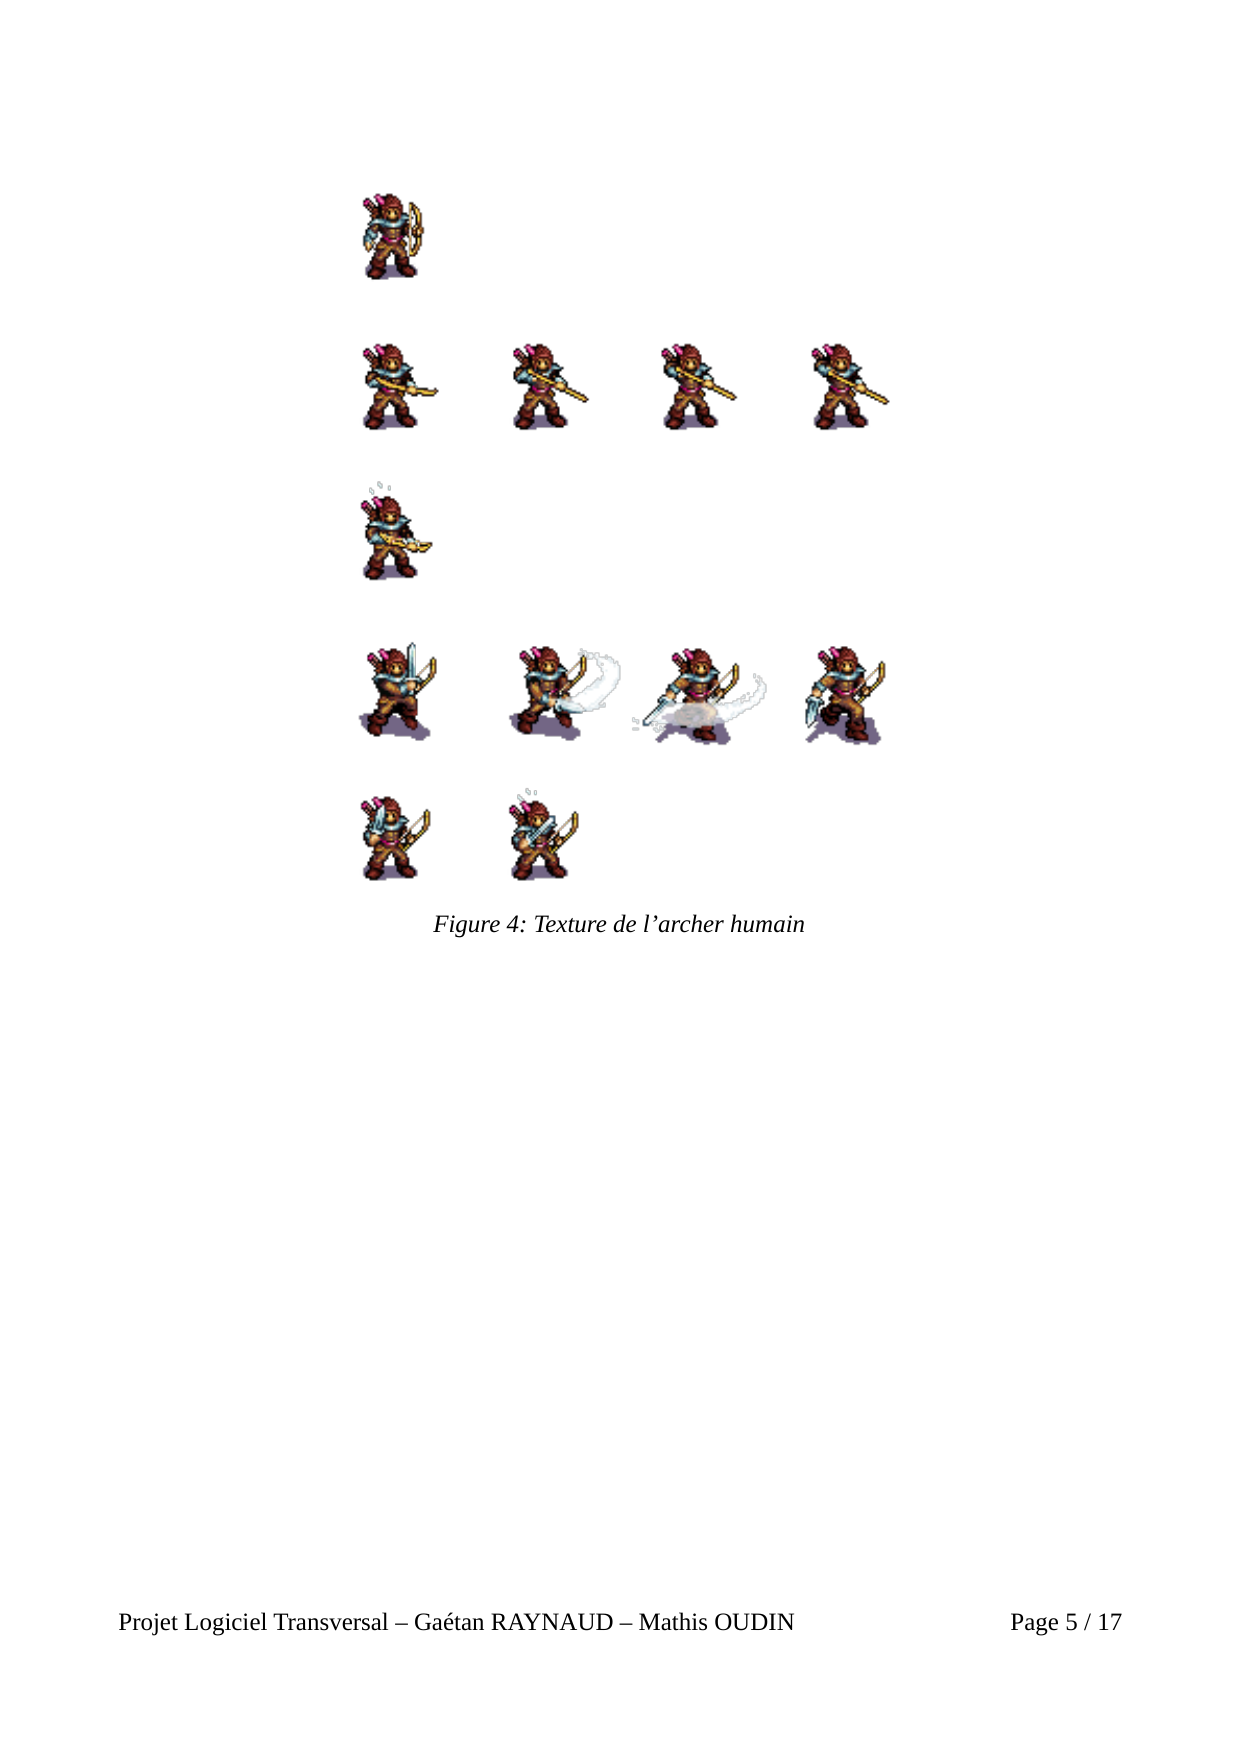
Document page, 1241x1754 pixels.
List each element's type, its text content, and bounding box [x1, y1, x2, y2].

text Figure 4: Texture de l’archer humain [320, 910, 920, 938]
picture [320, 159, 920, 910]
